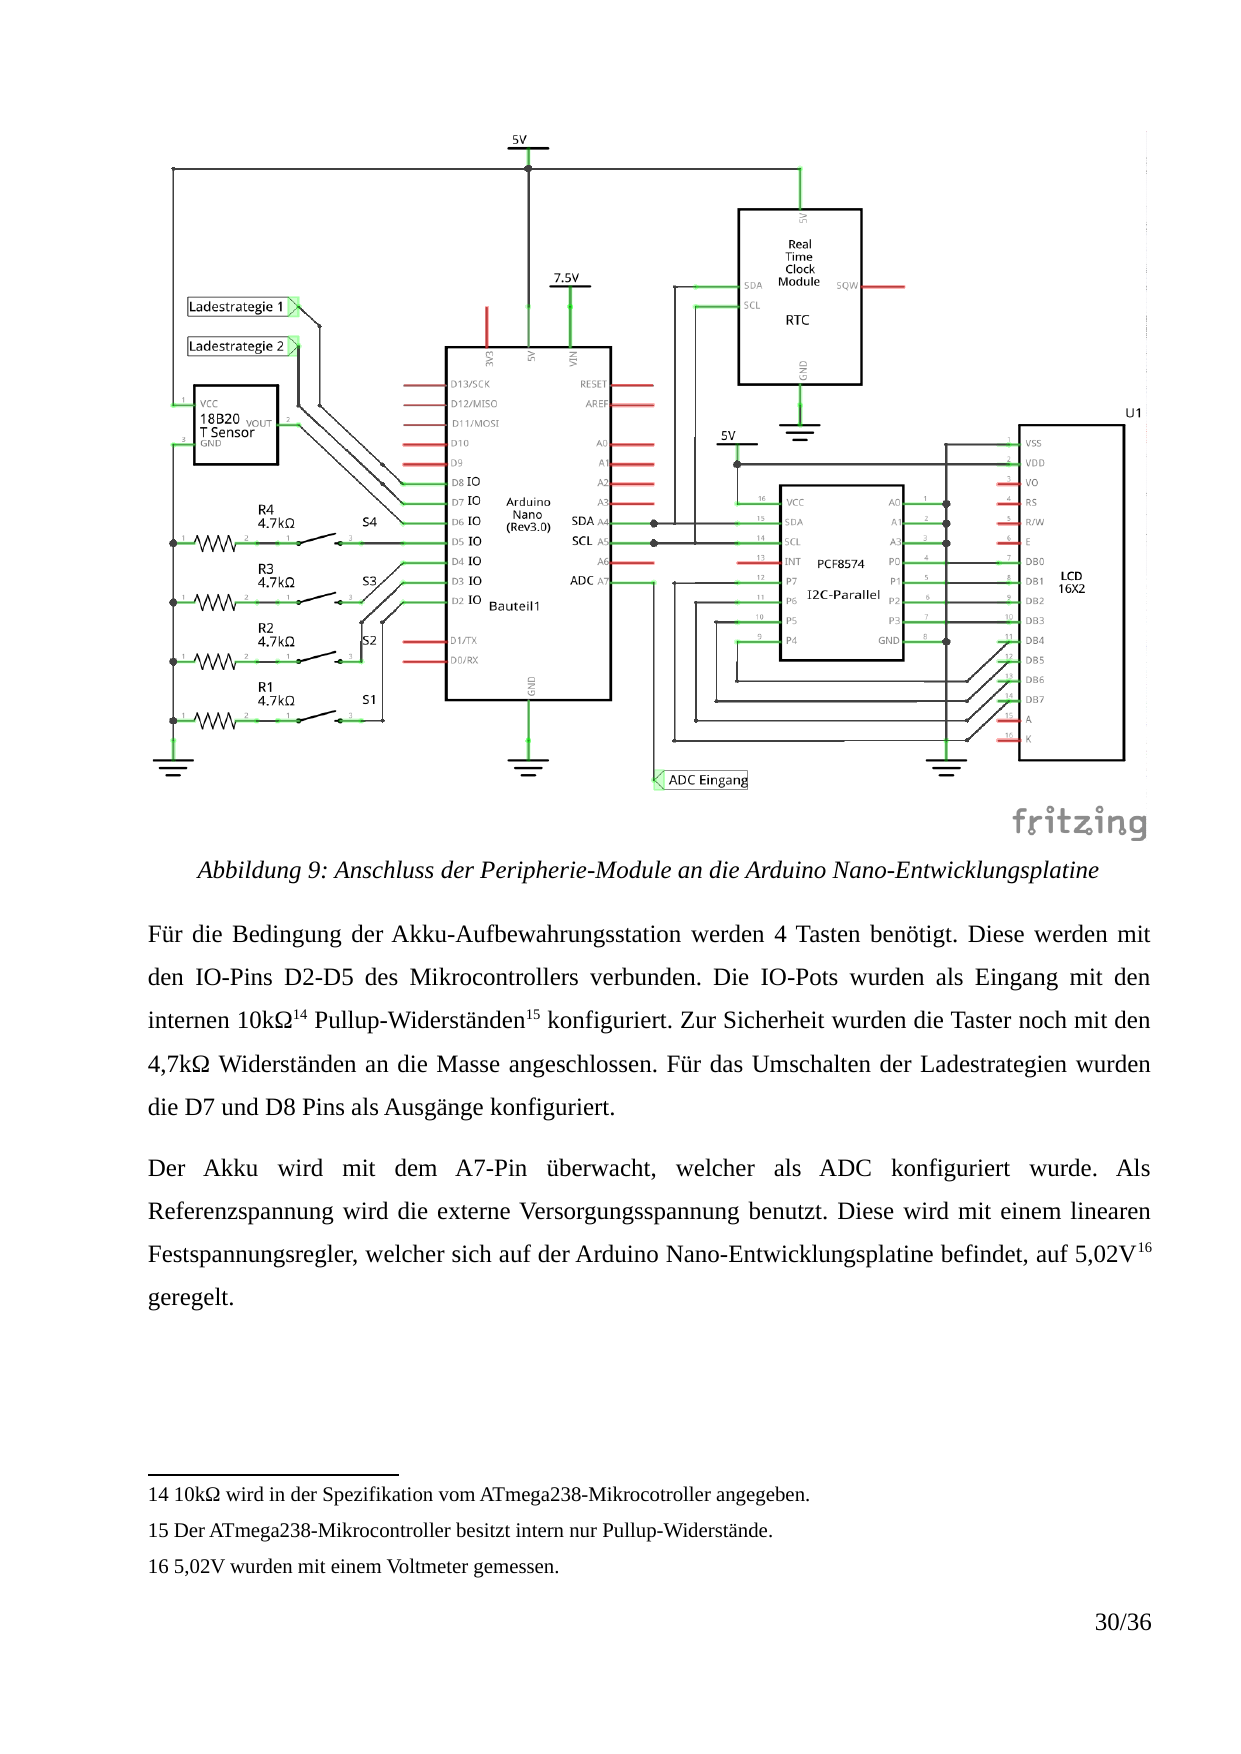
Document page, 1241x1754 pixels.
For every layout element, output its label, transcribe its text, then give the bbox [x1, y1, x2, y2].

text 5,02V wurden mit einem Voltmeter gemessen. [148, 1553, 1152, 1578]
text Der ATmega238-Mikrocontroller besitzt intern nur Pullup-Widerstände. [148, 1517, 1152, 1542]
text Abbildung 9: Anschluss der Peripherie-Module an die Arduino Nano-Entwicklungsplatine [143, 841, 1157, 884]
text Für die Bedingung der Akku-Aufbewahrungsstation werden 4 Tasten benötigt. Diese werden mit den IO-Pins D2-D5 des Mikrocontrollers verbunden. Die IO-Pots wurden als Eingang mit den internen 10kΩ Pullup-Widerständen konfiguriert. Zur Sicherheit wurden die Taster noch mit den 4,7kΩ Widerständen an die Masse angeschlossen. Für das Umschalten der Ladestrategien wurden die D7 und D8 Pins als Ausgänge konfiguriert. [143, 884, 1157, 1121]
text [143, 118, 1157, 131]
text 10kΩ wird in der Spezifikation vom ATmega238-Mikrocotroller angegeben. [148, 1481, 1152, 1506]
text Der Akku wird mit dem A7-Pin überwacht, welcher als ADC konfiguriert wurde. Als Referenzspannung wird die externe Versorgungsspannung benutzt. Diese wird mit einem linearen Festspannungsregler, welcher sich auf der Arduino Nano-Entwicklungsplatine befindet, auf 5,02V geregelt. [148, 1153, 1152, 1311]
picture [152, 130, 1147, 841]
